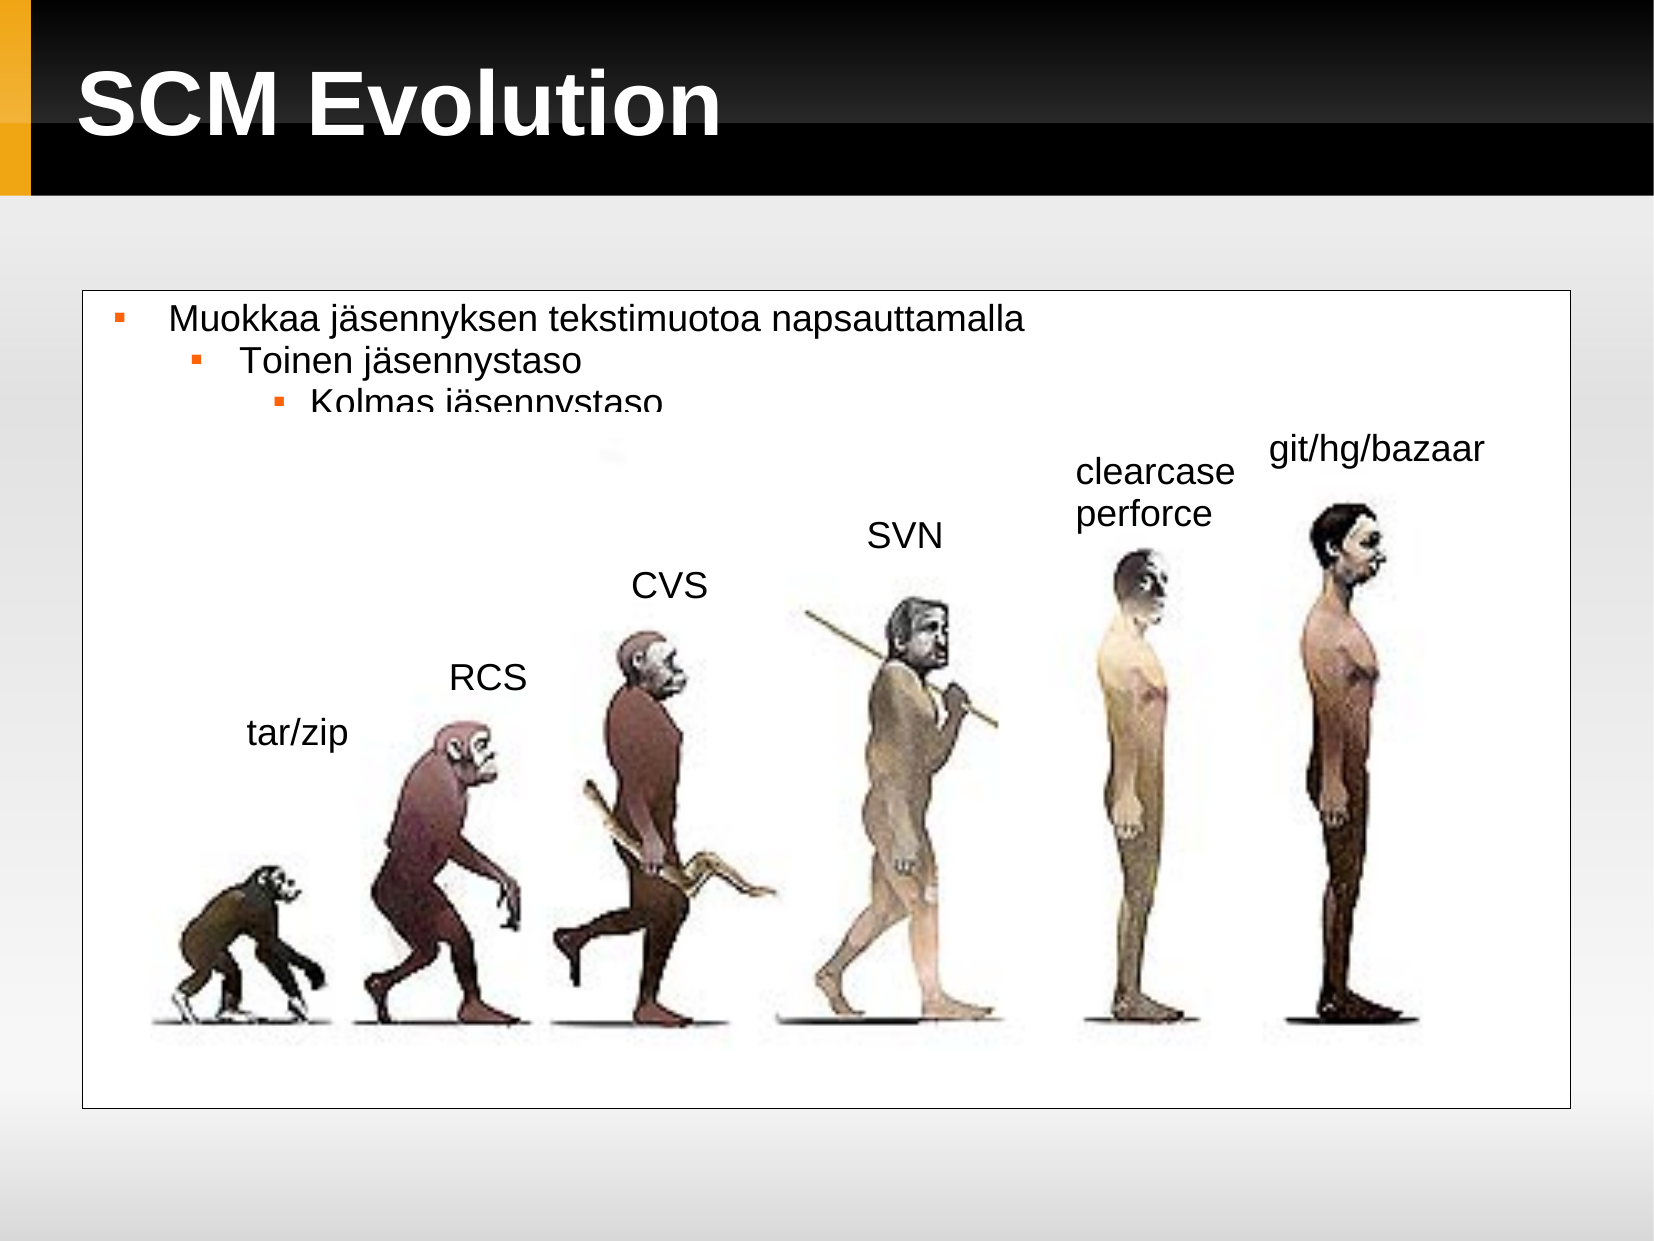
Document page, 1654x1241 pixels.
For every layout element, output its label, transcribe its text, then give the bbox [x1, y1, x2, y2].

text_box CVS [616, 557, 724, 615]
text_box SVN [851, 507, 959, 565]
title SCM Evolution [76, 0, 1565, 208]
picture [0, 0, 1654, 1241]
text_box git/hg/bazaar [1254, 420, 1501, 478]
text_box RCS [433, 648, 543, 706]
text_box tar/zip [231, 703, 364, 761]
text_box clearcase perforce [1060, 443, 1251, 543]
